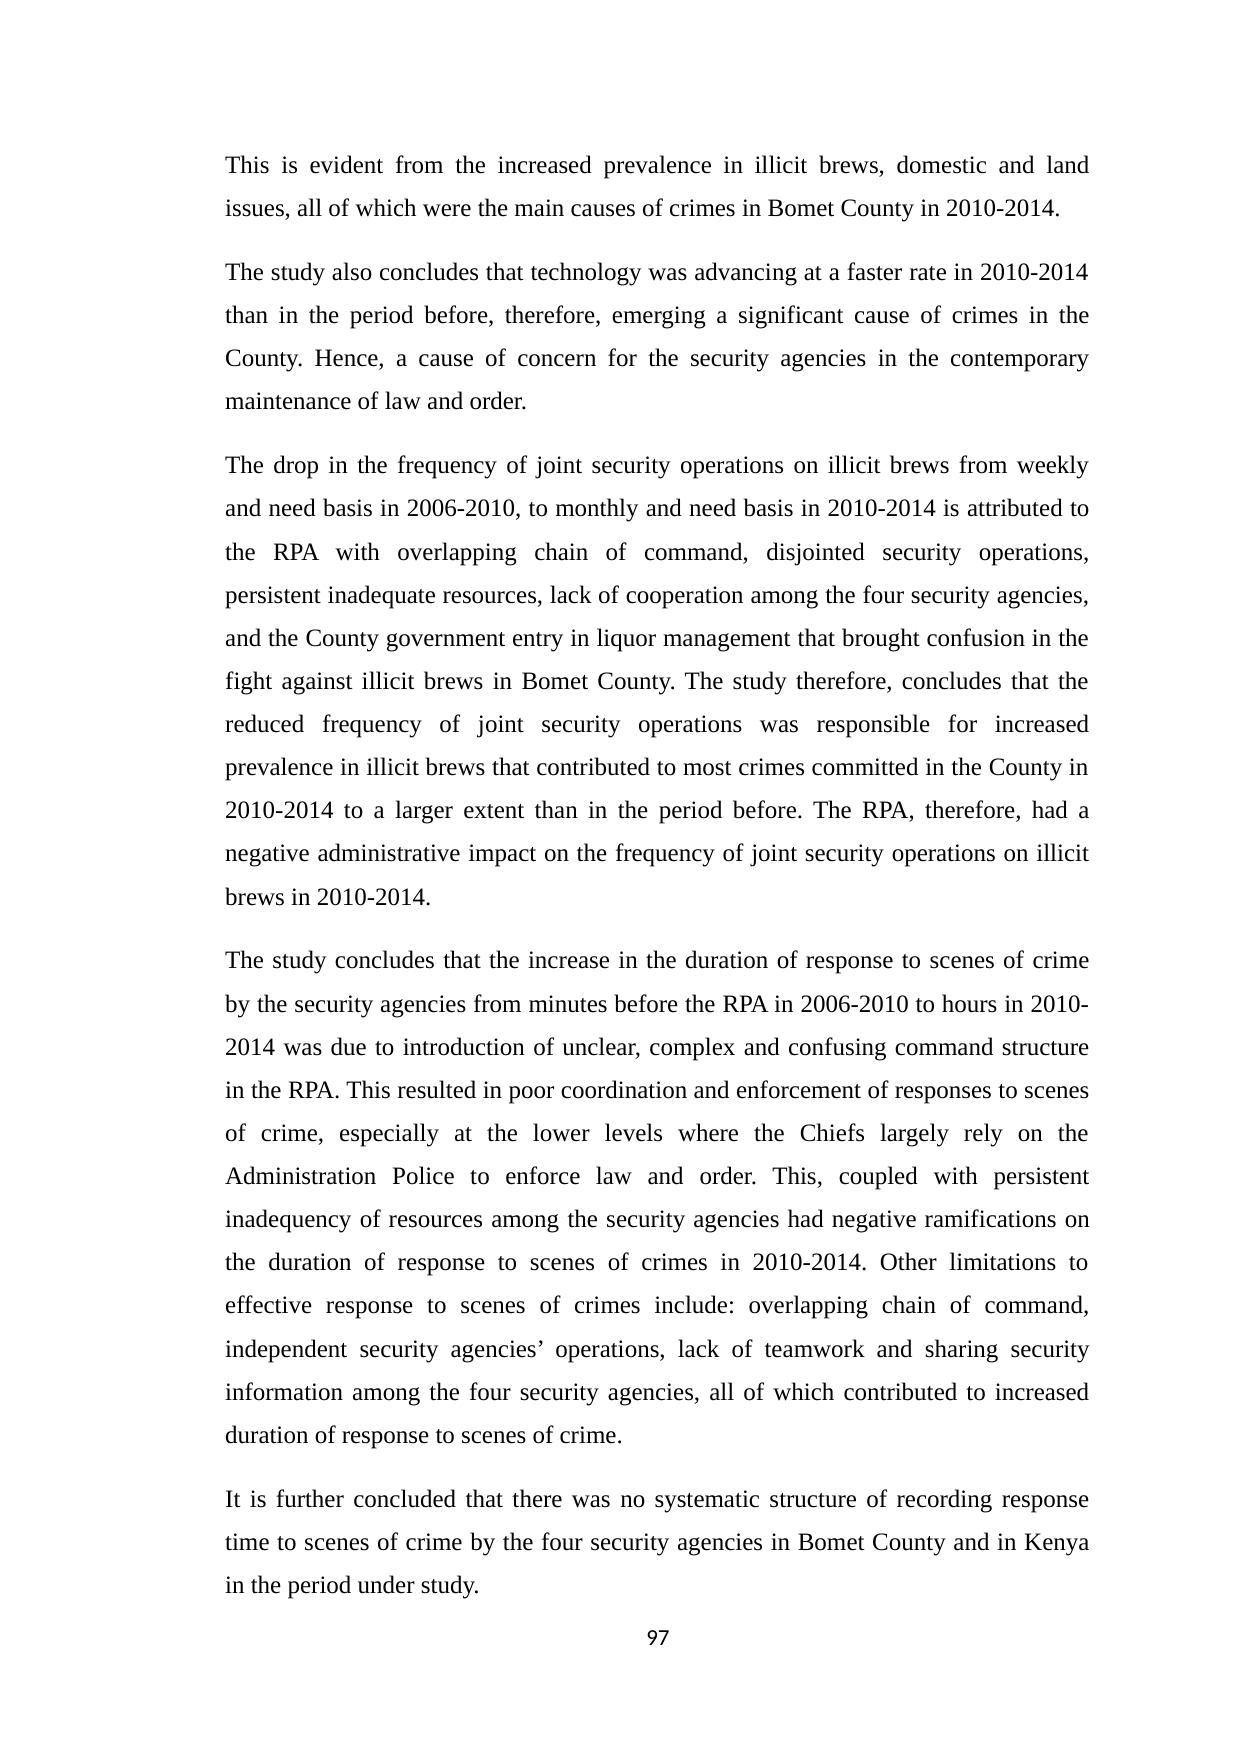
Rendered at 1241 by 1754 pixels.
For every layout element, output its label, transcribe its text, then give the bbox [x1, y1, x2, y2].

text The drop in the frequency of joint security operations on illicit brews from weekly and need basis in 2006-2010, to monthly and need basis in 2010-2014 is attributed to the RPA with overlapping chain of command, disjointed security operations, persistent inadequate resources, lack of cooperation among the four security agencies, and the County government entry in liquor management that brought confusion in the fight against illicit brews in Bomet County. The study therefore, concludes that the reduced frequency of joint security operations was responsible for increased prevalence in illicit brews that contributed to most crimes committed in the County in 2010-2014 to a larger extent than in the period before. The RPA, therefore, had a negative administrative impact on the frequency of joint security operations on illicit brews in 2010-2014. [225, 450, 1090, 910]
text This is evident from the increased prevalence in illicit brews, domestic and land issues, all of which were the main causes of crimes in Bomet County in 2010-2014. [225, 150, 1090, 222]
text The study concludes that the increase in the duration of response to scenes of crime by the security agencies from minutes before the RPA in 2006-2010 to hours in 2010-2014 was due to introduction of unclear, complex and confusing command structure in the RPA. This resulted in poor coordination and enforcement of responses to scenes of crime, especially at the lower levels where the Chiefs largely rely on the Administration Police to enforce law and order. This, coupled with persistent inadequency of resources among the security agencies had negative ramifications on the duration of response to scenes of crimes in 2010-2014. Other limitations to effective response to scenes of crimes include: overlapping chain of command, independent security agencies’ operations, lack of teamwork and sharing security information among the four security agencies, all of which contributed to increased duration of response to scenes of crime. [225, 946, 1090, 1449]
text It is further concluded that there was no systematic structure of recording response time to scenes of crime by the four security agencies in Bomet County and in Kenya in the period under study. [225, 1484, 1090, 1599]
text The study also concludes that technology was advancing at a faster rate in 2010-2014 than in the period before, therefore, emerging a significant cause of crimes in the County. Hence, a cause of concern for the security agencies in the contemporary maintenance of law and order. [225, 257, 1090, 415]
